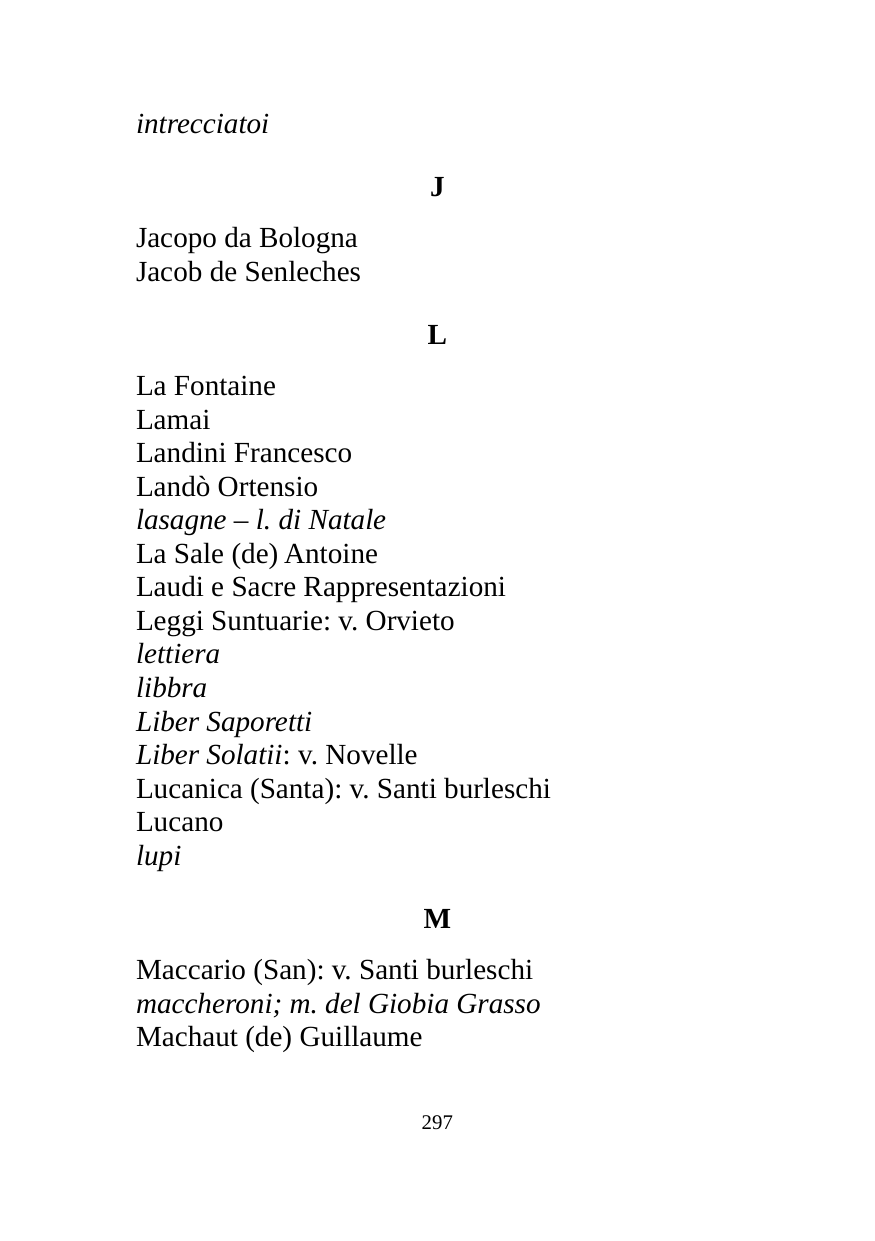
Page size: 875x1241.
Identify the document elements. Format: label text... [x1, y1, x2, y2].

text Landò Ortensio [106, 469, 768, 502]
text L [106, 317, 768, 351]
text Lucano [106, 804, 768, 838]
text Liber Solatii: v. Novelle [106, 737, 768, 771]
text lettiera [106, 637, 768, 670]
text Leggi Suntuarie: v. Orvieto [106, 603, 768, 637]
text maccheroni; m. del Giobia Grasso [106, 986, 768, 1019]
text Machaut (de) Guillaume [106, 1019, 768, 1053]
text Jacopo da Bologna [106, 221, 768, 254]
text lupi [106, 838, 768, 871]
text Liber Saporetti [106, 704, 768, 737]
text Landini Francesco [106, 435, 768, 469]
text Lamai [106, 402, 768, 435]
text libbra [106, 670, 768, 704]
text lasagne – l. di Natale [106, 502, 768, 536]
text Lucanica (Santa): v. Santi burleschi [106, 771, 768, 804]
text Maccario (San): v. Santi burleschi [106, 952, 768, 986]
text La Fontaine [106, 368, 768, 402]
text intrecciatoi [106, 106, 768, 140]
text Jacob de Senleches [106, 254, 768, 288]
text Laudi e Sacre Rappresentazioni [106, 569, 768, 603]
text J [106, 169, 768, 203]
text M [106, 901, 768, 934]
text La Sale (de) Antoine [106, 536, 768, 569]
